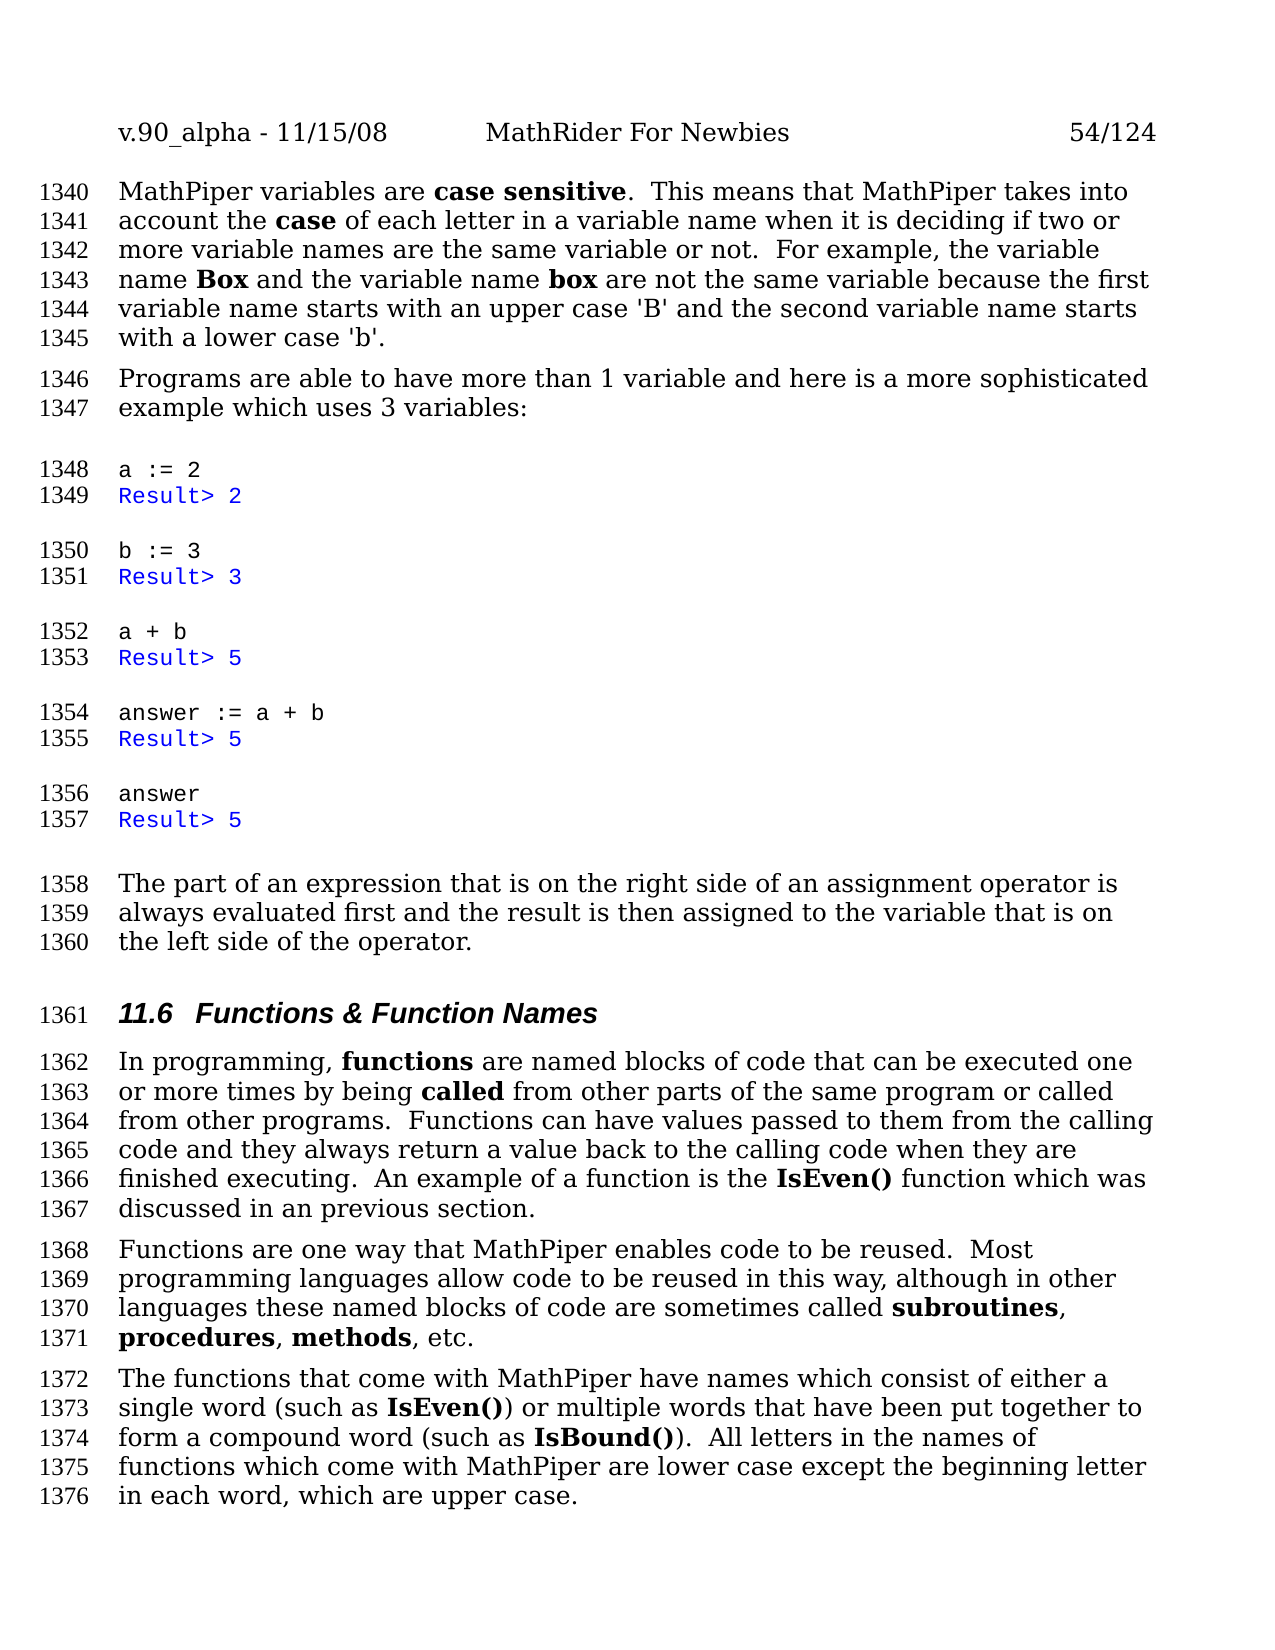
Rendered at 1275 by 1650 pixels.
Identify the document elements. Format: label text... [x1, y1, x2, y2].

text Result> 5 [118, 808, 1157, 834]
text MathPiper variables are case sensitive. This means that MathPiper takes into account the case of each letter in a variable name when it is deciding if two or more variable names are the same variable or not. For example, the variable name Box and the variable name box are not the same variable because the first variable name starts with an upper case 'B' and the second variable name starts with a lower case 'b'. [118, 177, 1157, 352]
text answer := a + b [118, 701, 1157, 727]
text Programs are able to have more than 1 variable and here is a more sophisticated example which uses 3 variables: [118, 364, 1157, 423]
text answer [118, 782, 1157, 808]
text The functions that come with MathPiper have names which consist of either a single word (such as IsEven()) or multiple words that have been put together to form a compound word (such as IsBound()). All letters in the names of functions which come with MathPiper are lower case except the beginning letter in each word, which are upper case. [118, 1364, 1157, 1511]
text a := 2 [118, 458, 1157, 484]
text Result> 5 [118, 727, 1157, 753]
text b := 3 [118, 539, 1157, 565]
text Result> 2 [118, 484, 1157, 510]
text In programming, functions are named blocks of code that can be executed one or more times by being called from other parts of the same program or called from other programs. Functions can have values passed to them from the calling code and they always return a value back to the calling code when they are finished executing. An example of a function is the IsEven() function which was discussed in an previous section. [118, 1047, 1157, 1223]
text Functions are one way that MathPiper enables code to be reused. Most programming languages allow code to be reused in this way, although in other languages these named blocks of code are sometimes called subroutines, procedures, methods, etc. [118, 1235, 1157, 1352]
subtitle Functions & Function Names [118, 996, 1157, 1029]
text Result> 3 [118, 565, 1157, 591]
text The part of an expression that is on the right side of an assignment operator is always evaluated first and the result is then assigned to the variable that is on the left side of the operator. [118, 869, 1157, 957]
text Result> 5 [118, 646, 1157, 672]
text a + b [118, 620, 1157, 646]
